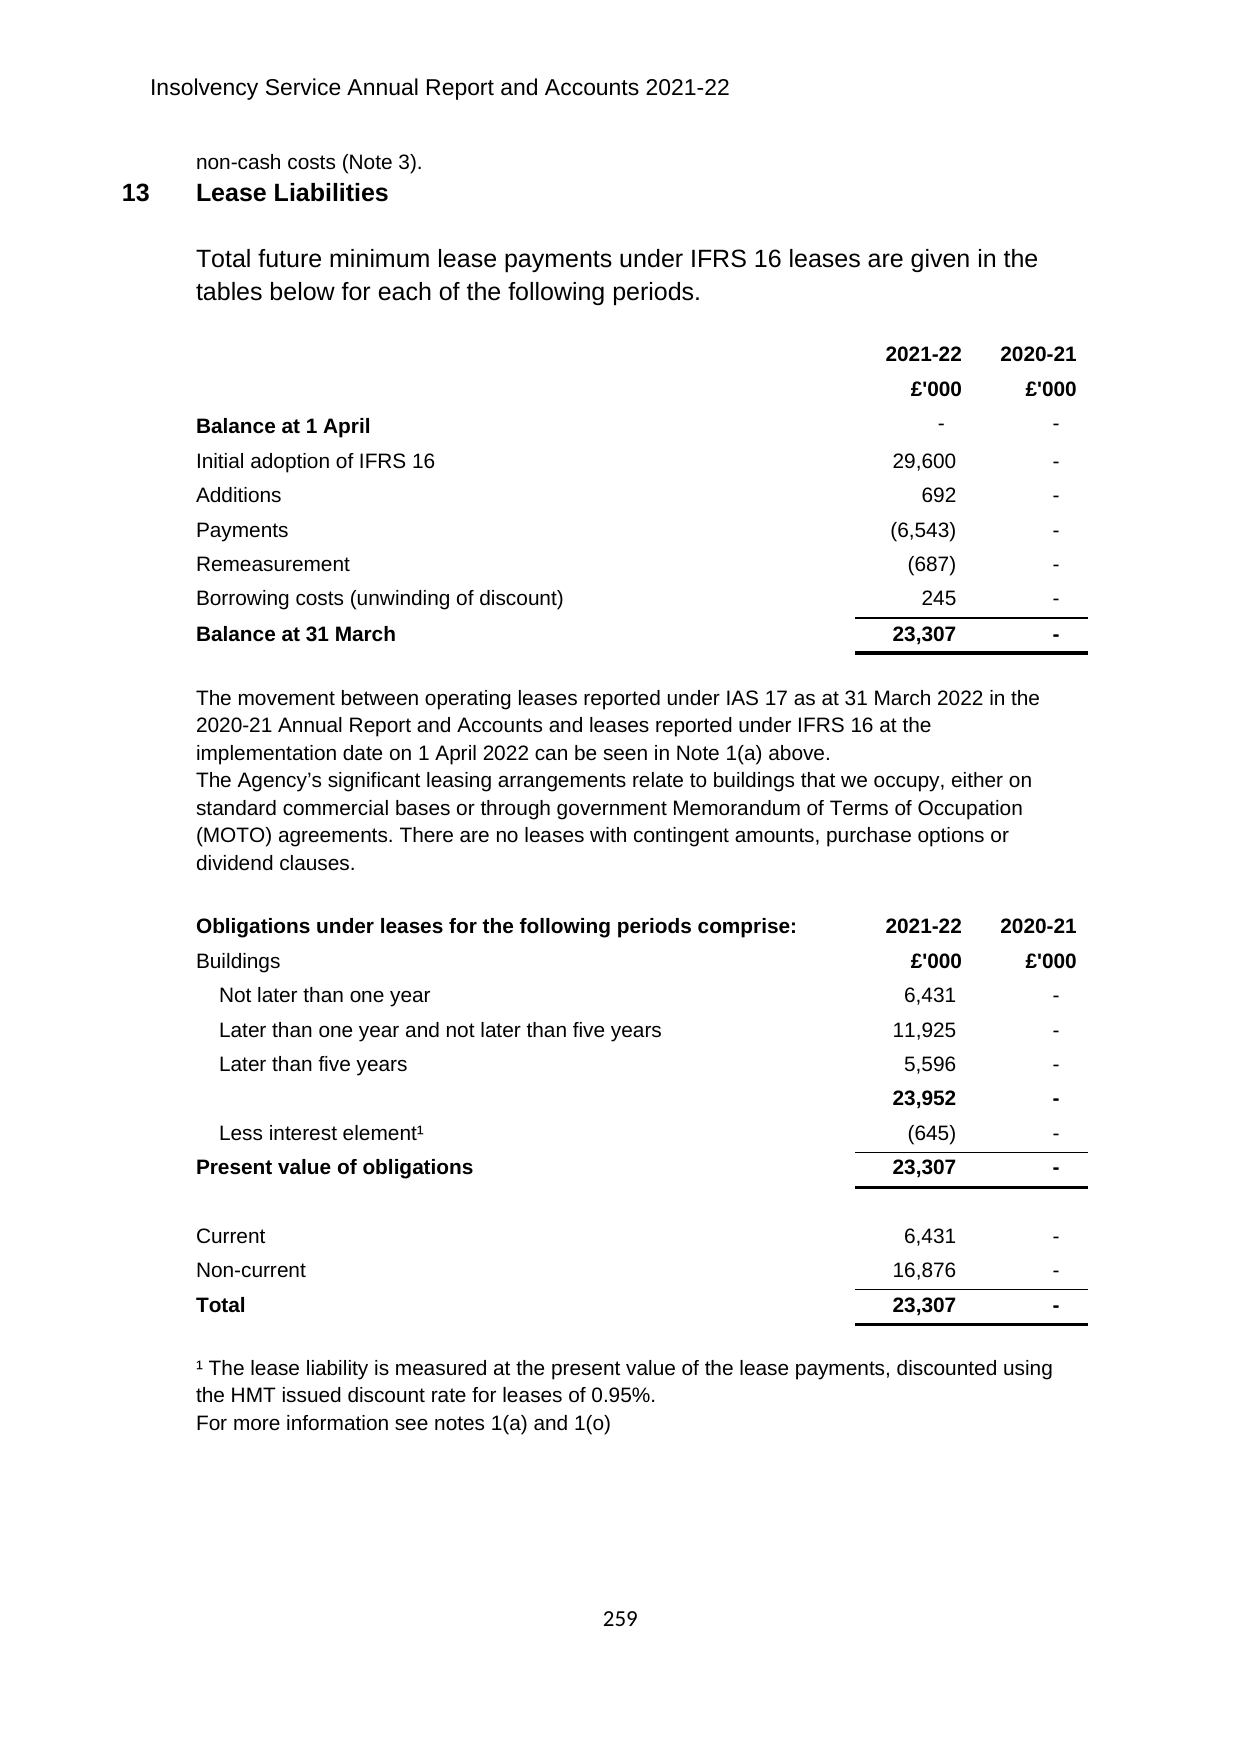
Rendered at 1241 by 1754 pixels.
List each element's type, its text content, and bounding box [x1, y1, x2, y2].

table_cell [1088, 1117, 1139, 1151]
table_cell 16,876 [855, 1255, 973, 1289]
table_cell [185, 651, 1088, 686]
table_cell [106, 768, 110, 878]
table_cell Less interest element¹ [185, 1117, 855, 1151]
table_cell - [973, 1153, 1088, 1186]
table_cell [110, 1048, 184, 1083]
table_cell [1088, 1255, 1139, 1289]
table_cell [110, 445, 184, 479]
table_cell [1088, 1083, 1139, 1117]
table_cell [106, 1014, 110, 1048]
table_cell [110, 514, 184, 548]
table_cell [185, 376, 855, 411]
table_cell [110, 310, 184, 342]
table_cell £'000 [855, 376, 973, 411]
table_cell (687) [855, 548, 973, 583]
table_cell 13 [110, 178, 184, 243]
table_cell - [973, 514, 1088, 548]
table_cell [106, 617, 110, 651]
table_cell [1088, 1014, 1139, 1048]
table_cell [1088, 911, 1139, 945]
table_cell - [855, 411, 973, 445]
table_cell 6,431 [855, 980, 973, 1014]
table_cell non-cash costs (Note 3). [185, 150, 1139, 177]
table_cell [110, 980, 184, 1014]
table_cell (645) [855, 1117, 973, 1151]
table_cell [1088, 548, 1139, 583]
table_cell [110, 1151, 184, 1186]
table_cell Buildings [185, 945, 855, 979]
table_cell [106, 1323, 110, 1356]
table_cell [106, 1151, 110, 1186]
table_cell [1088, 480, 1139, 514]
table_cell [1088, 514, 1139, 548]
table_cell 23,307 [855, 1290, 973, 1323]
table_cell 245 [855, 583, 973, 617]
table_cell [106, 1117, 110, 1151]
table_cell [106, 1289, 110, 1323]
table_cell [110, 480, 184, 514]
table_cell - [973, 1117, 1088, 1151]
table_cell [110, 686, 184, 768]
table_cell [106, 1220, 110, 1254]
table_cell £'000 [973, 945, 1088, 979]
table_cell [106, 980, 110, 1014]
table_cell The movement between operating leases reported under IAS 17 as at 31 March 2022 in the 2020-21 Annual Report and Accounts and leases reported under IFRS 16 at the implementation date on 1 April 2022 can be seen in Note 1(a) above. [185, 686, 1088, 768]
table_cell [185, 1186, 855, 1220]
table_cell 5,596 [855, 1048, 973, 1083]
table_cell [110, 411, 184, 445]
table_cell [1088, 342, 1139, 376]
table_cell Payments [185, 514, 855, 548]
table_cell [1088, 1151, 1139, 1186]
table_cell [110, 376, 184, 411]
table_cell Later than one year and not later than five years [185, 1014, 855, 1048]
table_cell [1088, 178, 1139, 243]
table_cell [106, 514, 110, 548]
table_cell [106, 583, 110, 617]
table_cell 2021-22 [855, 342, 973, 376]
table_cell [1088, 376, 1139, 411]
table_cell [110, 651, 184, 686]
table_cell [1088, 583, 1139, 617]
table_cell [1088, 1323, 1139, 1356]
table_cell [110, 1117, 184, 1151]
table_cell - [973, 1255, 1088, 1289]
table_cell Present value of obligations [185, 1151, 855, 1186]
table_cell Obligations under leases for the following periods comprise: [185, 911, 855, 945]
table_cell - [973, 1220, 1088, 1254]
table_cell [110, 1014, 184, 1048]
table_cell - [973, 980, 1088, 1014]
table_cell [106, 1255, 110, 1289]
table_cell 23,307 [855, 619, 973, 651]
table_cell [1088, 878, 1139, 911]
table_cell [1088, 445, 1139, 479]
table_cell Initial adoption of IFRS 16 [185, 445, 855, 479]
table_cell [106, 1356, 110, 1411]
table_cell Non-current [185, 1255, 855, 1289]
table_cell [110, 768, 184, 878]
table_cell [185, 310, 1088, 342]
table_cell Remeasurement [185, 548, 855, 583]
table_cell [973, 1189, 1088, 1220]
table_cell [106, 310, 110, 342]
table_cell 11,925 [855, 1014, 973, 1048]
table_cell - [973, 619, 1088, 651]
table_cell 23,952 [855, 1083, 973, 1117]
table_cell For more information see notes 1(a) and 1(o) [185, 1411, 1088, 1443]
table_cell [1088, 244, 1139, 309]
table_cell £'000 [973, 376, 1088, 411]
table_cell [110, 548, 184, 583]
table_cell [110, 1255, 184, 1289]
table_cell [1088, 980, 1139, 1014]
table_cell 2020-21 [973, 911, 1088, 945]
table_cell [110, 911, 184, 945]
table_cell - [973, 445, 1088, 479]
table_cell Later than five years [185, 1048, 855, 1083]
table_cell Additions [185, 480, 855, 514]
table_cell [185, 1083, 855, 1117]
table_cell Total future minimum lease payments under IFRS 16 leases are given in the tables below for each of the following periods. [185, 244, 1088, 309]
table_cell [1088, 617, 1139, 651]
table_cell [106, 911, 110, 945]
table_cell [185, 342, 855, 376]
table_cell Lease Liabilities [185, 178, 1088, 243]
table_cell [110, 617, 184, 651]
table_cell 23,307 [855, 1153, 973, 1186]
table_cell [185, 1323, 1088, 1356]
table_cell [1088, 1411, 1139, 1443]
table_cell - [973, 480, 1088, 514]
table_cell [1088, 768, 1139, 878]
table_cell [110, 1356, 184, 1411]
table_cell Balance at 31 March [185, 617, 855, 651]
table_cell Not later than one year [185, 980, 855, 1014]
table_cell [106, 878, 110, 911]
table_cell [106, 1411, 110, 1443]
table_cell [1088, 310, 1139, 342]
table_cell [110, 1083, 184, 1117]
table_cell - [973, 548, 1088, 583]
table_cell [1088, 1356, 1139, 1411]
table_cell ¹ The lease liability is measured at the present value of the lease payments, discounted using the HMT issued discount rate for leases of 0.95%. [185, 1356, 1088, 1411]
table_cell [106, 244, 110, 309]
table_cell [106, 150, 184, 177]
table_cell 2021-22 [855, 911, 973, 945]
table_cell - [973, 1048, 1088, 1083]
table_cell 6,431 [855, 1220, 973, 1254]
table_cell [1088, 1220, 1139, 1254]
table_cell [110, 1220, 184, 1254]
table_cell [110, 342, 184, 376]
table_cell [1088, 1289, 1139, 1323]
table_cell [110, 878, 184, 911]
table_cell [1088, 686, 1139, 768]
table_cell [110, 583, 184, 617]
table_cell Balance at 1 April [185, 411, 855, 445]
table_cell [106, 651, 110, 686]
table_cell [106, 548, 110, 583]
table_cell (6,543) [855, 514, 973, 548]
table_cell 29,600 [855, 445, 973, 479]
table_cell [106, 1048, 110, 1083]
table_cell [110, 1411, 184, 1443]
table_cell [1088, 411, 1139, 445]
table_cell [110, 1186, 184, 1220]
table_cell [106, 480, 110, 514]
table_cell The Agency’s significant leasing arrangements relate to buildings that we occupy, either on standard commercial bases or through government Memorandum of Terms of Occupation (MOTO) agreements. There are no leases with contingent amounts, purchase options or dividend clauses. [185, 768, 1088, 878]
table_cell [185, 878, 1088, 911]
table_cell [110, 244, 184, 309]
table_cell - [973, 1014, 1088, 1048]
table_cell [106, 411, 110, 445]
table_cell 692 [855, 480, 973, 514]
table_cell - [973, 583, 1088, 617]
table_cell [1088, 945, 1139, 979]
table_cell [106, 376, 110, 411]
table_cell [106, 178, 110, 243]
table_cell [106, 445, 110, 479]
table_cell Borrowing costs (unwinding of discount) [185, 583, 855, 617]
table_cell [106, 686, 110, 768]
table_cell [106, 342, 110, 376]
table_cell [1088, 1186, 1139, 1220]
table_cell - [973, 411, 1088, 445]
table_cell [106, 945, 110, 979]
table_cell [855, 1189, 973, 1220]
table_cell Total [185, 1289, 855, 1323]
table_cell [110, 1323, 184, 1356]
table_cell £'000 [855, 945, 973, 979]
table_cell [110, 945, 184, 979]
table_cell - [973, 1083, 1088, 1117]
table_cell [1088, 651, 1139, 686]
table_cell [110, 1289, 184, 1323]
table_cell [1088, 1048, 1139, 1083]
table_cell 2020-21 [973, 342, 1088, 376]
table_cell - [973, 1290, 1088, 1323]
table_cell Current [185, 1220, 855, 1254]
table_cell [106, 1186, 110, 1220]
table_cell [106, 1083, 110, 1117]
